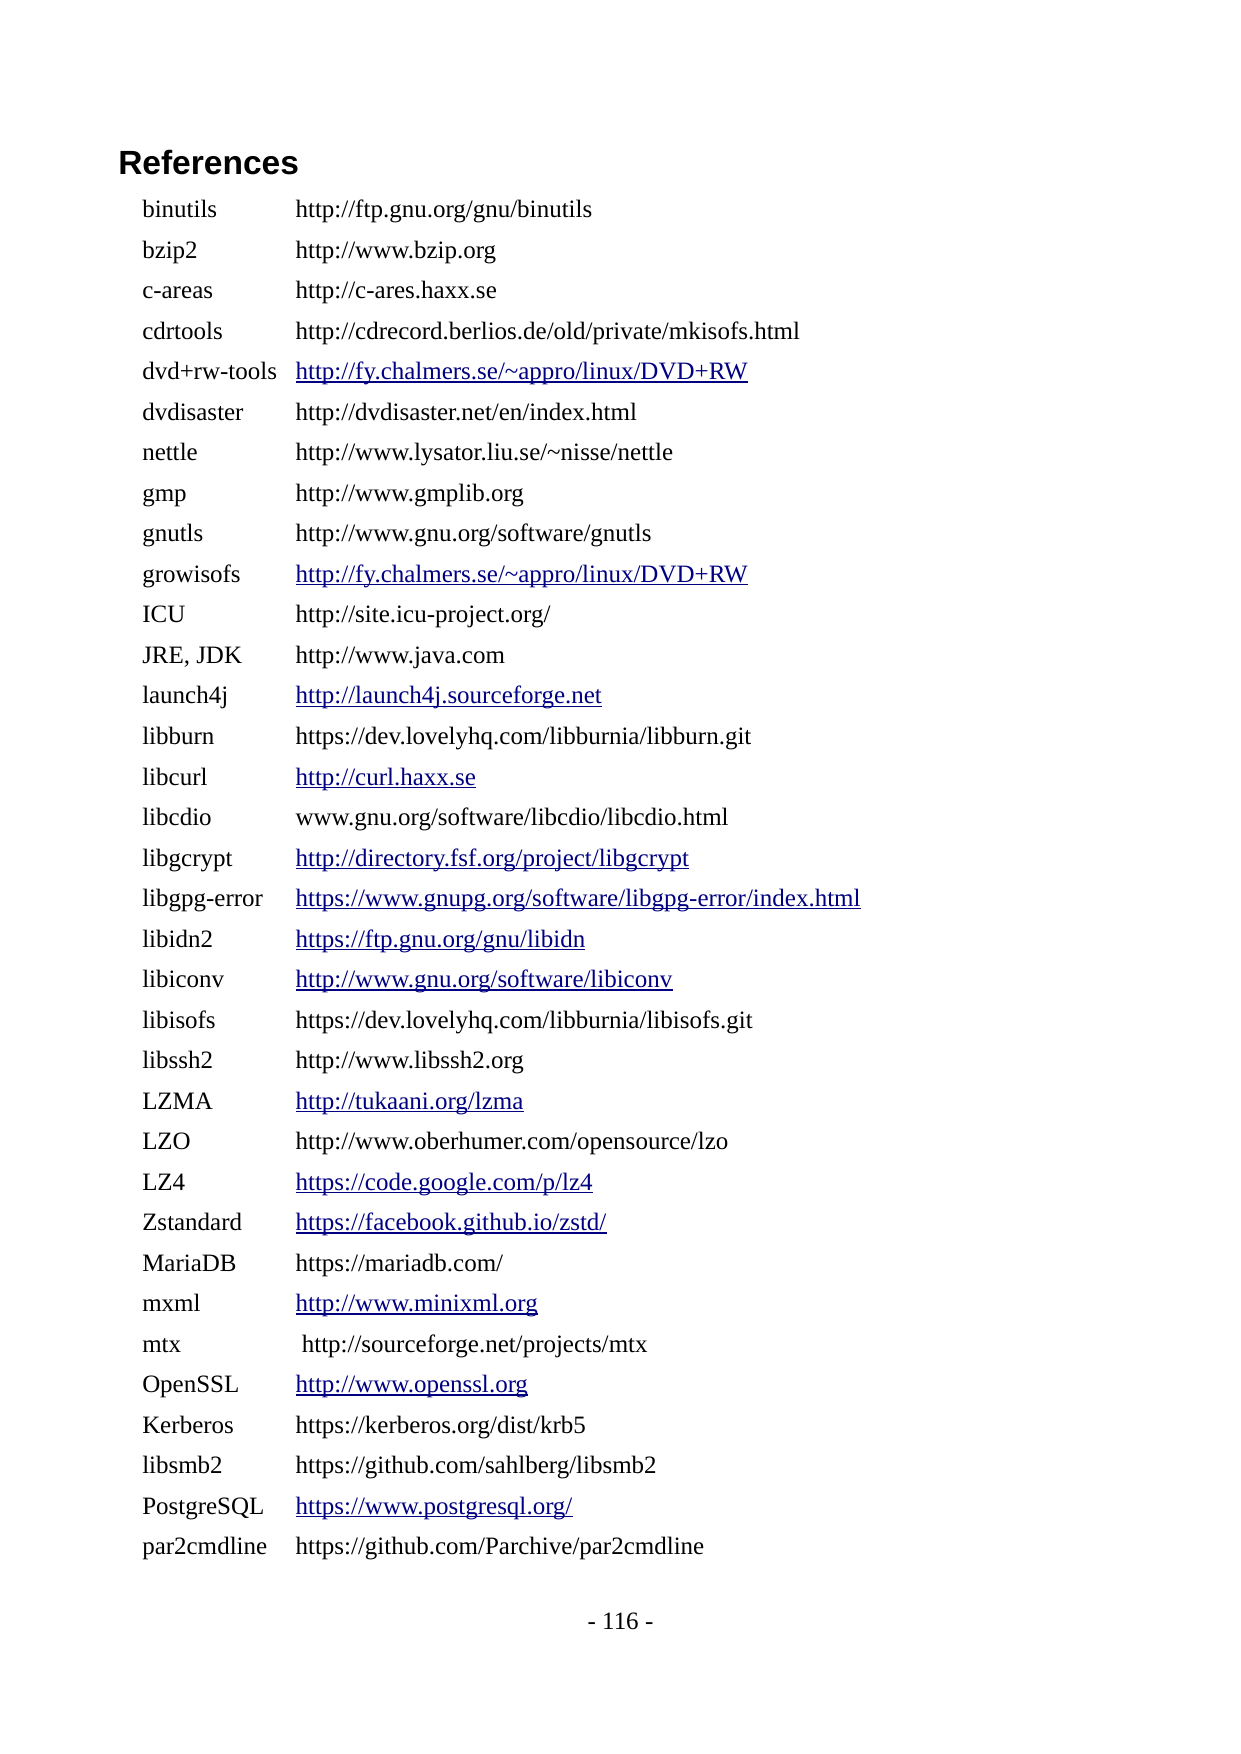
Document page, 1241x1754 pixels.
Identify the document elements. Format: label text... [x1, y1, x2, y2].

text libcdio www.gnu.org/software/libcdio/libcdio.html [118, 802, 1122, 831]
text ICU http://site.icu-project.org/ [118, 599, 1122, 628]
text mtx http://sourceforge.net/projects/mtx [118, 1329, 1122, 1358]
text libcurl http://curl.haxx.se [118, 762, 1122, 790]
text dvd+rw-tools http://fy.chalmers.se/~appro/linux/DVD+RW [118, 356, 1122, 385]
text LZO http://www.oberhumer.com/opensource/lzo [118, 1126, 1122, 1155]
text bzip2 http://www.bzip.org [118, 235, 1122, 263]
text LZ4 https://code.google.com/p/lz4 [118, 1167, 1122, 1196]
text growisofs http://fy.chalmers.se/~appro/linux/DVD+RW [118, 559, 1122, 588]
text libssh2 http://www.libssh2.org [118, 1045, 1122, 1074]
text LZMA http://tukaani.org/lzma [118, 1086, 1122, 1114]
text libidn2 https://ftp.gnu.org/gnu/libidn [118, 924, 1122, 952]
text libiconv http://www.gnu.org/software/libiconv [118, 964, 1122, 993]
text c-areas http://c-ares.haxx.se [118, 275, 1122, 304]
subtitle References [118, 143, 1122, 182]
text libisofs https://dev.lovelyhq.com/libburnia/libisofs.git [118, 1005, 1122, 1033]
text binutils http://ftp.gnu.org/gnu/binutils [118, 194, 1122, 223]
text nettle http://www.lysator.liu.se/~nisse/nettle [118, 437, 1122, 466]
text gnutls http://www.gnu.org/software/gnutls [118, 518, 1122, 547]
text Zstandard https://facebook.github.io/zstd/ [118, 1207, 1122, 1236]
text par2cmdline https://github.com/Parchive/par2cmdline [118, 1531, 1122, 1560]
text Kerberos https://kerberos.org/dist/krb5 [118, 1410, 1122, 1439]
text libgcrypt http://directory.fsf.org/project/libgcrypt [118, 843, 1122, 871]
text PostgreSQL https://www.postgresql.org/ [118, 1491, 1122, 1520]
text JRE, JDK http://www.java.com [118, 640, 1122, 669]
text libsmb2 https://github.com/sahlberg/libsmb2 [118, 1450, 1122, 1479]
text gmp http://www.gmplib.org [118, 478, 1122, 507]
text OpenSSL http://www.openssl.org [118, 1369, 1122, 1398]
text libburn https://dev.lovelyhq.com/libburnia/libburn.git [118, 721, 1122, 750]
text MariaDB https://mariadb.com/ [118, 1248, 1122, 1277]
text mxml http://www.minixml.org [118, 1288, 1122, 1317]
text cdrtools http://cdrecord.berlios.de/old/private/mkisofs.html [118, 316, 1122, 344]
text dvdisaster http://dvdisaster.net/en/index.html [118, 397, 1122, 426]
text launch4j http://launch4j.sourceforge.net [118, 681, 1122, 709]
text libgpg-error https://www.gnupg.org/software/libgpg-error/index.html [118, 883, 1122, 912]
